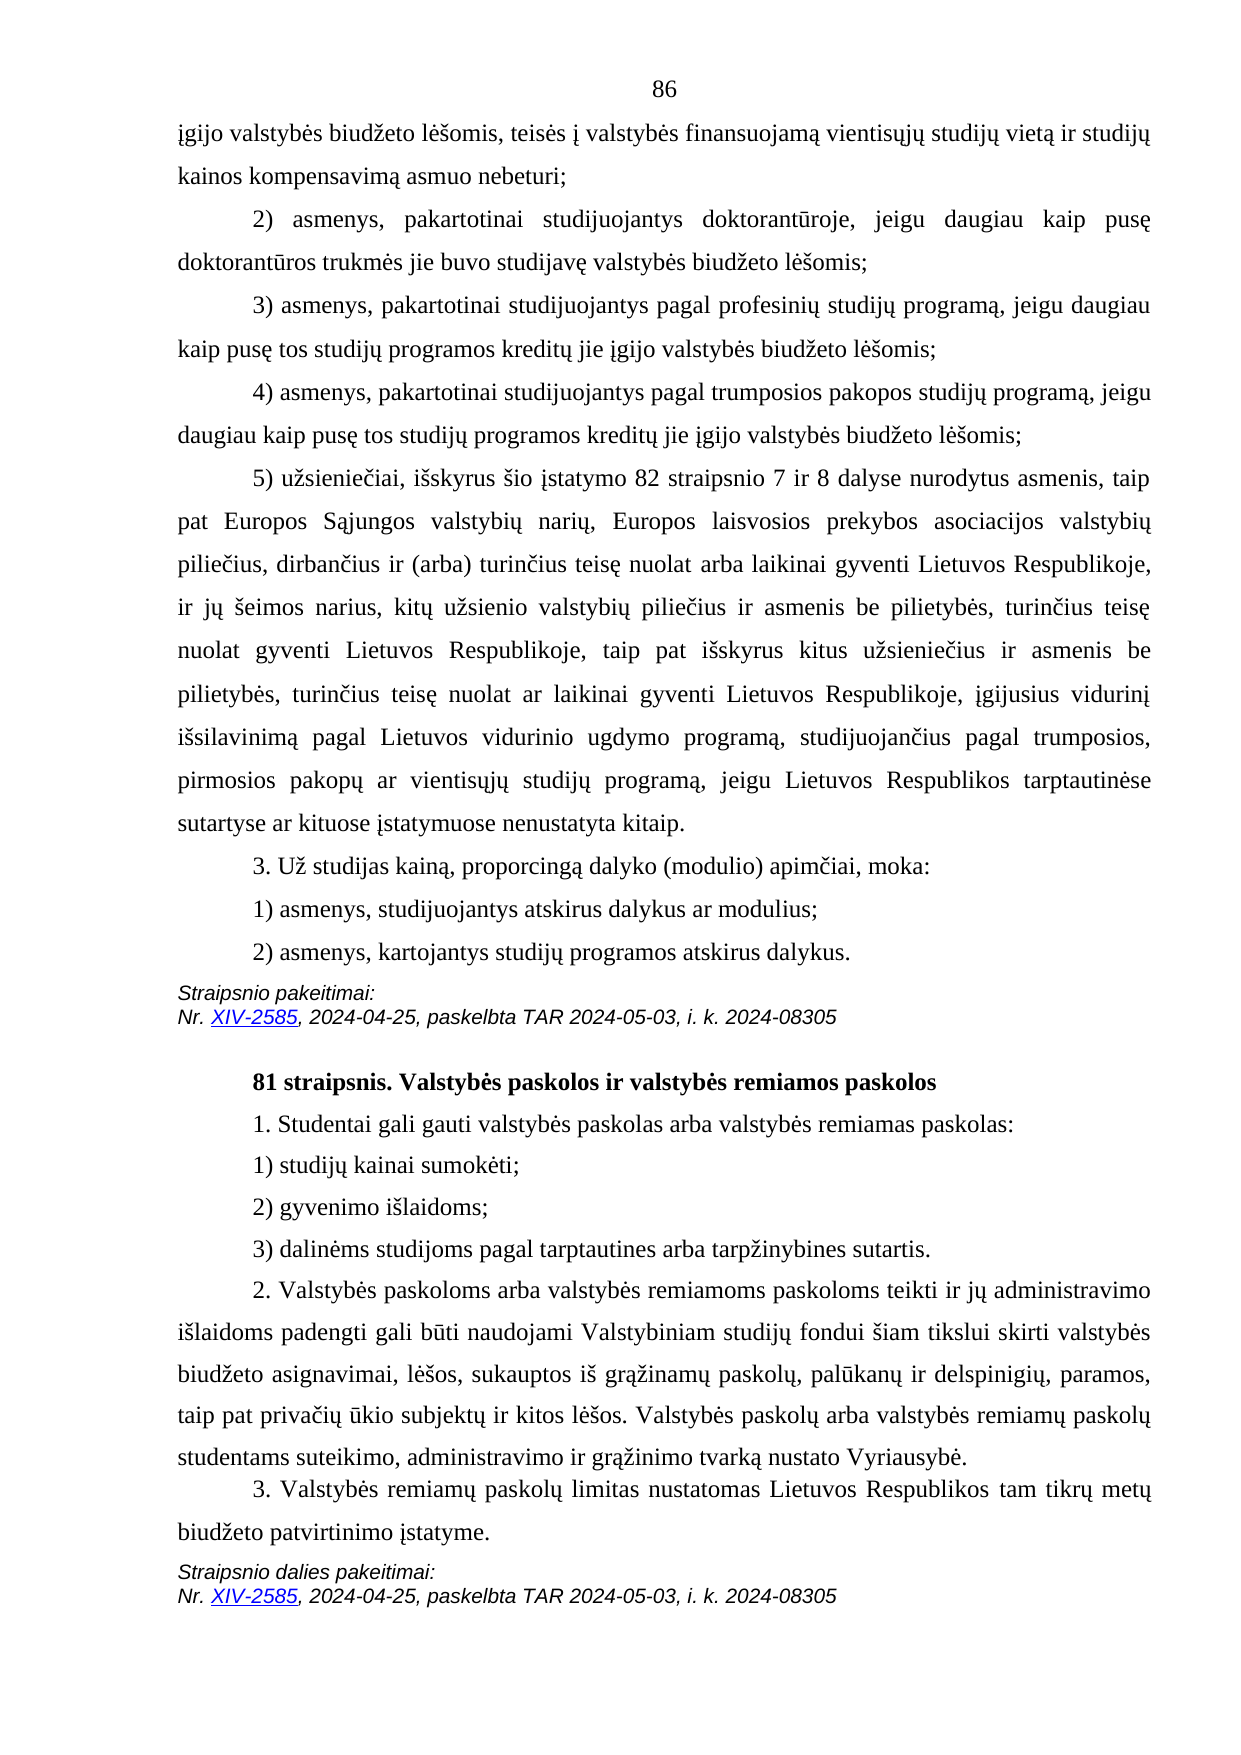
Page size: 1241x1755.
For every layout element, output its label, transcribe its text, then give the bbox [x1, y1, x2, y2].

text 2) gyvenimo išlaidoms; [177, 1182, 1152, 1224]
text 3. Valstybės remiamų paskolų limitas nustatomas Lietuvos Respublikos tam tikrų metų biudžeto patvirtinimo įstatyme. [177, 1474, 1152, 1546]
text Nr. XIV-2585, 2024-04-25, paskelbta TAR 2024-05-03, i. k. 2024-08305 [177, 1004, 1152, 1028]
text 3. Už studijas kainą, proporcingą dalyko (modulio) apimčiai, moka: [177, 851, 1152, 880]
text Straipsnio dalies pakeitimai: [177, 1560, 1152, 1584]
text 2) asmenys, kartojantys studijų programos atskirus dalykus. [177, 937, 1152, 966]
text 81 straipsnis. Valstybės paskolos ir valstybės remiamos paskolos [177, 1057, 1152, 1099]
text Straipsnio pakeitimai: [177, 981, 1152, 1004]
text 1. Studentai gali gauti valstybės paskolas arba valstybės remiamas paskolas: [177, 1099, 1152, 1141]
text 1) studijų kainai sumokėti; [177, 1141, 1152, 1182]
text 2) asmenys, pakartotinai studijuojantys doktorantūroje, jeigu daugiau kaip pusę doktorantūros trukmės jie buvo studijavę valstybės biudžeto lėšomis; [177, 204, 1152, 276]
text 4) asmenys, pakartotinai studijuojantys pagal trumposios pakopos studijų programą, jeigu daugiau kaip pusę tos studijų programos kreditų jie įgijo valstybės biudžeto lėšomis; [177, 377, 1152, 449]
text 1) asmenys, studijuojantys atskirus dalykus ar modulius; [177, 894, 1152, 923]
text įgijo valstybės biudžeto lėšomis, teisės į valstybės finansuojamą vientisųjų studijų vietą ir studijų kainos kompensavimą asmuo nebeturi; [177, 118, 1152, 190]
text 5) užsieniečiai, išskyrus šio įstatymo 82 straipsnio 7 ir 8 dalyse nurodytus asmenis, taip pat Europos Sąjungos valstybių narių, Europos laisvosios prekybos asociacijos valstybių piliečius, dirbančius ir (arba) turinčius teisę nuolat arba laikinai gyventi Lietuvos Respublikoje, ir jų šeimos narius, kitų užsienio valstybių piliečius ir asmenis be pilietybės, turinčius teisę nuolat gyventi Lietuvos Respublikoje, taip pat išskyrus kitus užsieniečius ir asmenis be pilietybės, turinčius teisę nuolat ar laikinai gyventi Lietuvos Respublikoje, įgijusius vidurinį išsilavinimą pagal Lietuvos vidurinio ugdymo programą, studijuojančius pagal trumposios, pirmosios pakopų ar vientisųjų studijų programą, jeigu Lietuvos Respublikos tarptautinėse sutartyse ar kituose įstatymuose nenustatyta kitaip. [177, 463, 1152, 837]
text 3) asmenys, pakartotinai studijuojantys pagal profesinių studijų programą, jeigu daugiau kaip pusę tos studijų programos kreditų jie įgijo valstybės biudžeto lėšomis; [177, 291, 1152, 362]
text 3) dalinėms studijoms pagal tarptautines arba tarpžinybines sutartis. [177, 1224, 1152, 1266]
text 2. Valstybės paskoloms arba valstybės remiamoms paskoloms teikti ir jų administravimo išlaidoms padengti gali būti naudojami Valstybiniam studijų fondui šiam tikslui skirti valstybės biudžeto asignavimai, lėšos, sukauptos iš grąžinamų paskolų, palūkanų ir delspinigių, paramos, taip pat privačių ūkio subjektų ir kitos lėšos. Valstybės paskolų arba valstybės remiamų paskolų studentams suteikimo, administravimo ir grąžinimo tvarką nustato Vyriausybė. [177, 1266, 1152, 1474]
text Nr. XIV-2585, 2024-04-25, paskelbta TAR 2024-05-03, i. k. 2024-08305 [177, 1584, 1152, 1608]
